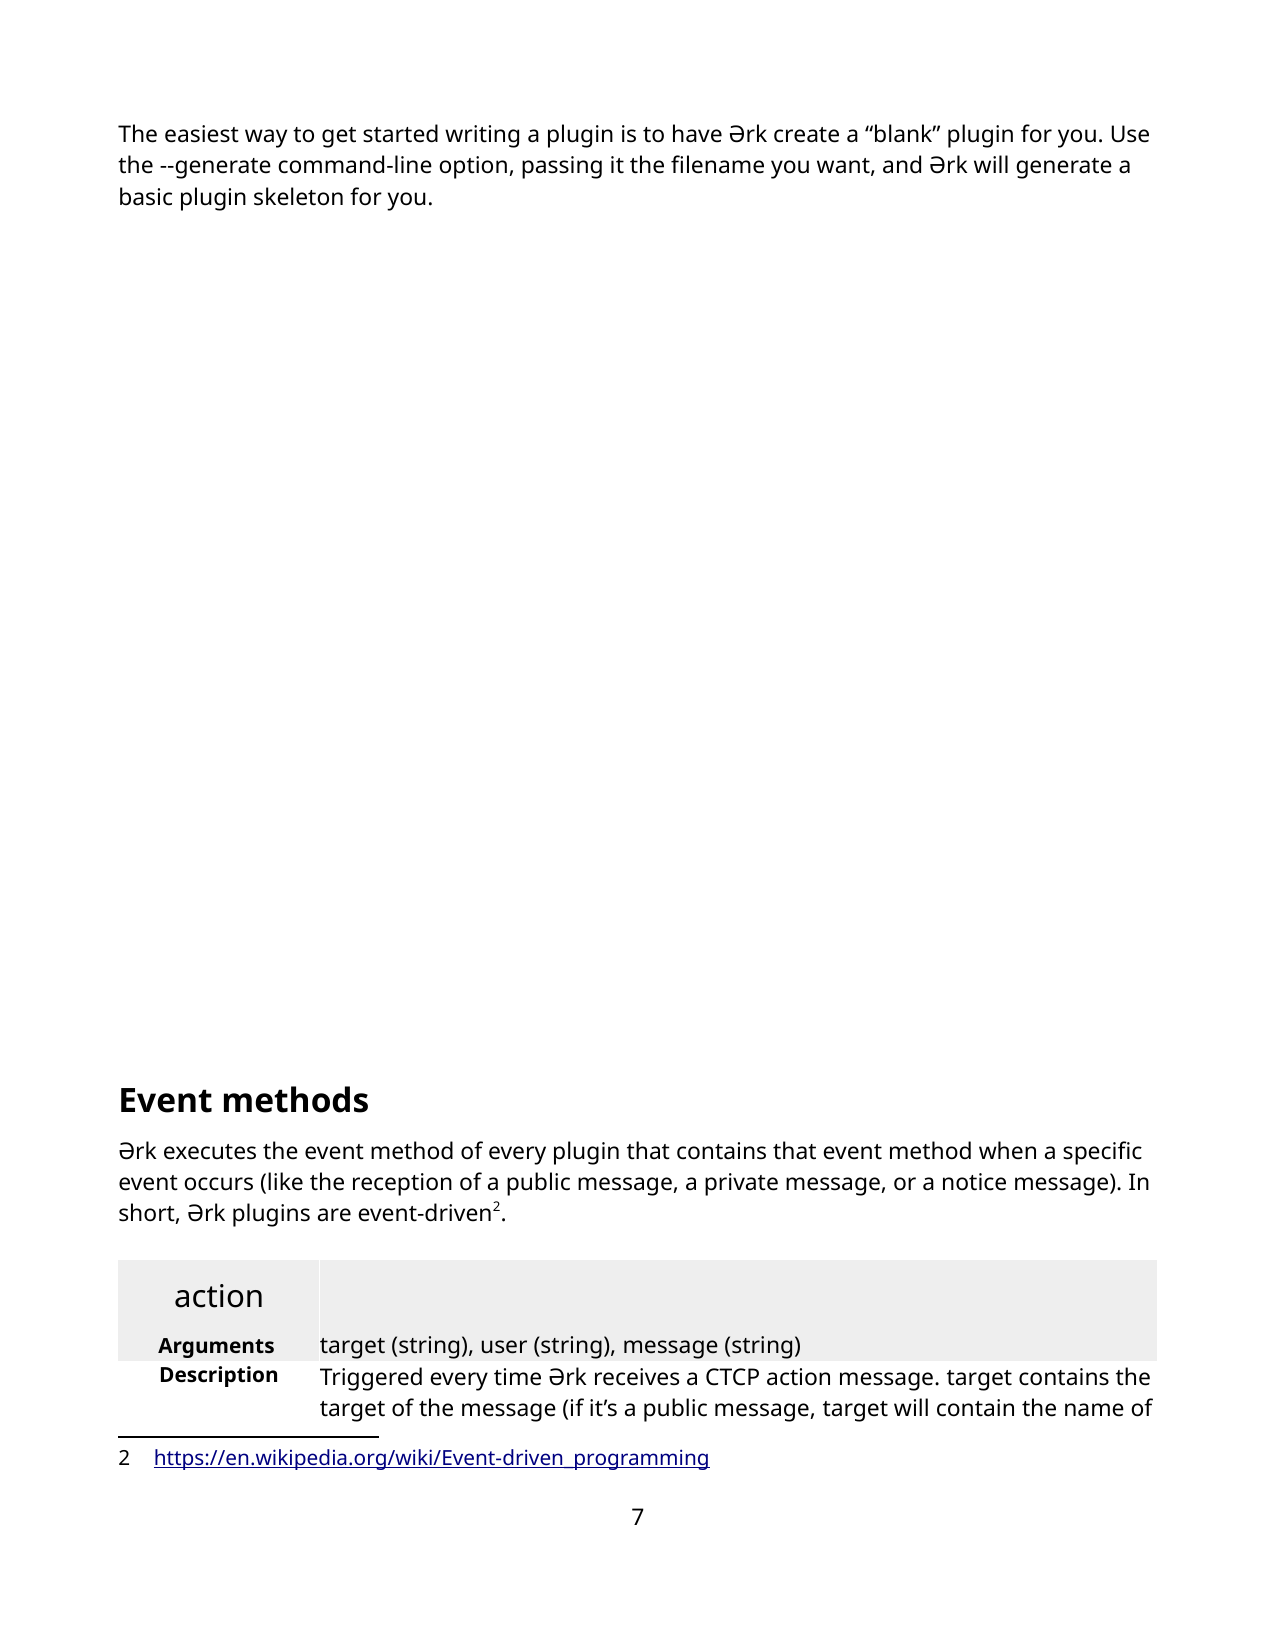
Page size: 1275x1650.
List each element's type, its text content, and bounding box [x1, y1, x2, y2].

text The easiest way to get started writing a plugin is to have Ərk create a “blank” plugin for you. Use the --generate command-line option, passing it the filename you want, and Ərk will generate a basic plugin skeleton for you. [118, 118, 1157, 212]
table_cell Triggered every time Ərk receives a CTCP action message. target contains the target of the message (if it’s a public message, target will contain the name of [320, 1361, 1157, 1423]
subtitle Event methods [118, 1076, 1157, 1122]
table_cell target (string), user (string), message (string) [320, 1329, 1157, 1361]
table_cell Arguments [118, 1329, 319, 1361]
table_header [320, 1260, 1157, 1329]
text Ərk executes the event method of every plugin that contains that event method when a specific event occurs (like the reception of a public message, a private message, or a notice message). In short, Ərk plugins are event-driven. [118, 1135, 1157, 1228]
text https://en.wikipedia.org/wiki/Event-driven_programming [118, 1443, 1157, 1471]
table_header action [118, 1260, 319, 1329]
table_cell Description [118, 1361, 319, 1423]
